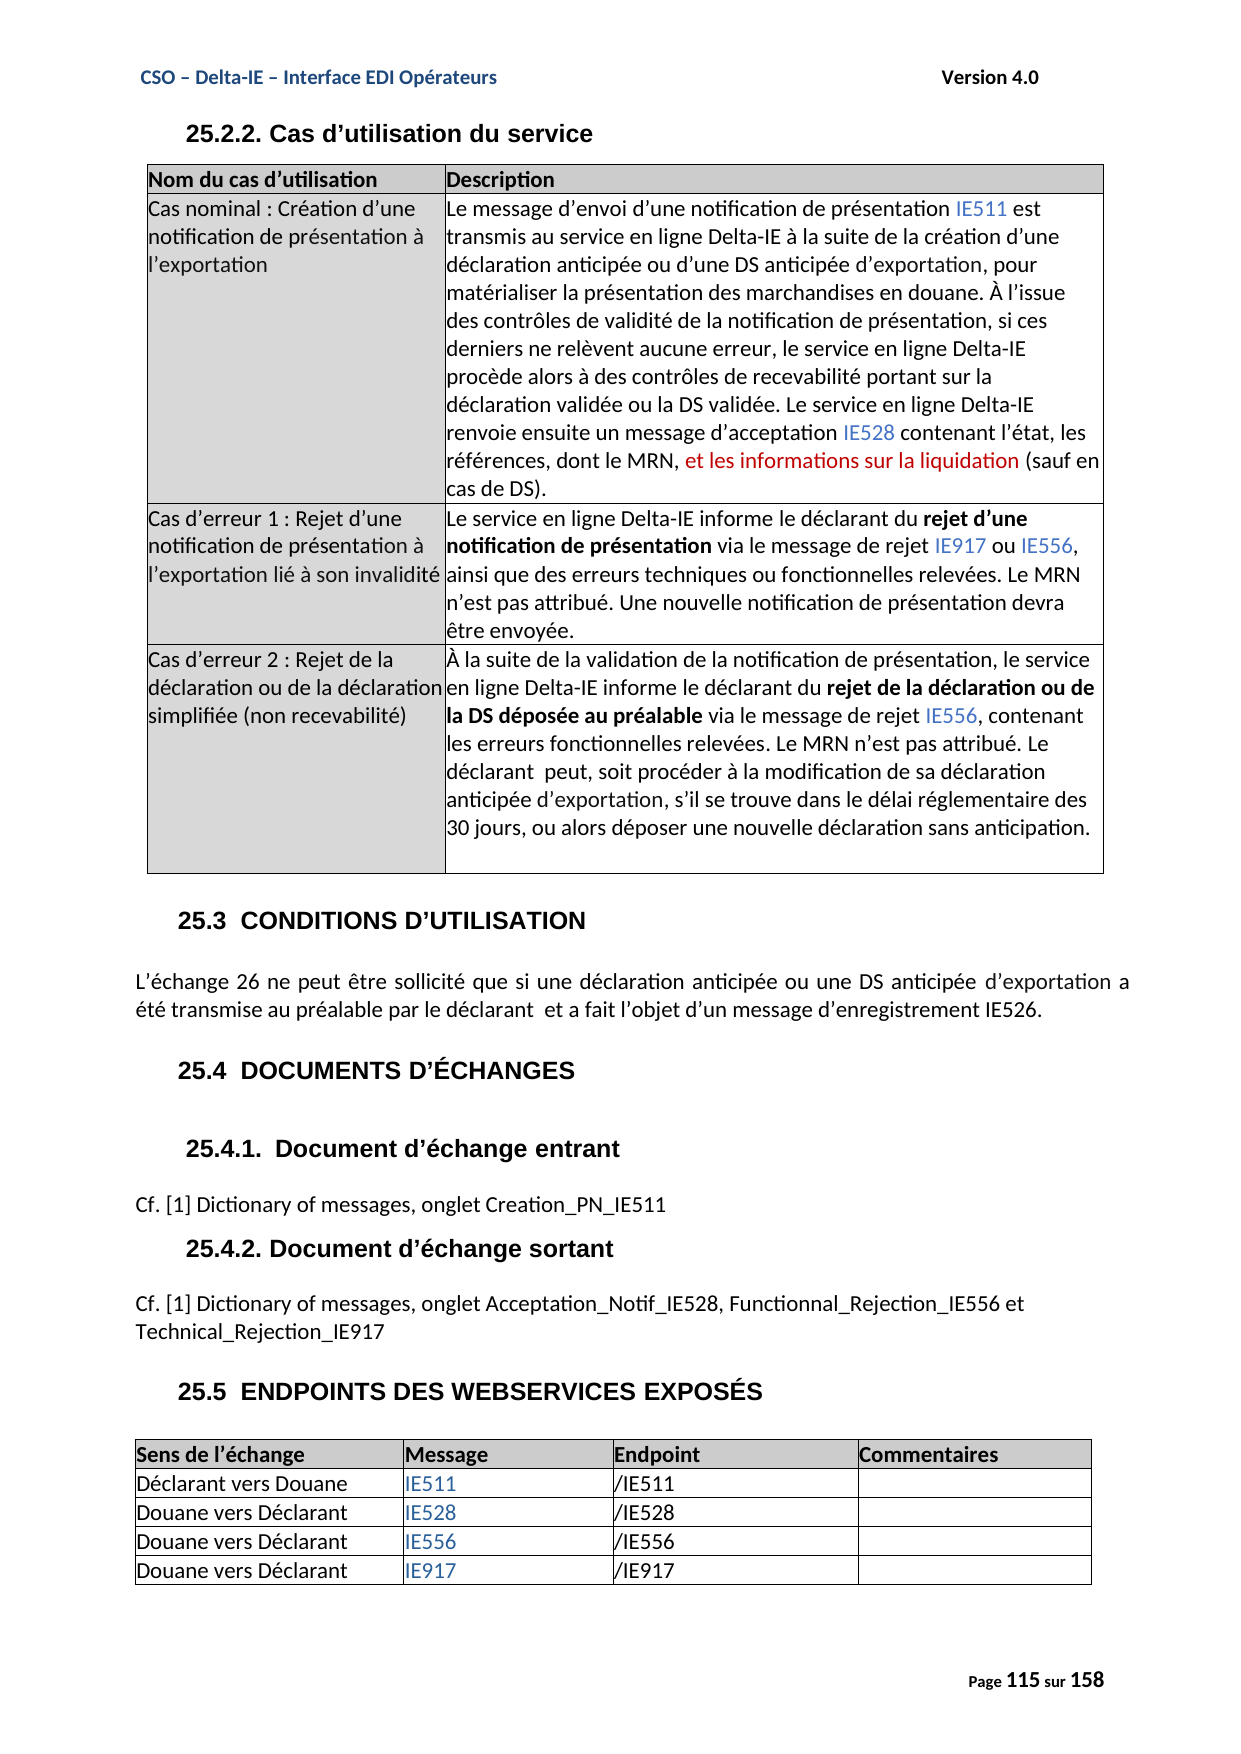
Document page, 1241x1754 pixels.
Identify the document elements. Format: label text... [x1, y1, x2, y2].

text L’échange 26 ne peut être sollicité que si une déclaration anticipée ou une DS anticipée d’exportation a été transmise au préalable par le déclarant et a fait l’objet d’un message d’enregistrement IE526. [135, 967, 1130, 1023]
table_cell Cas d’erreur 1 : Rejet d’une notification de présentation à l’exportation lié à son invalidité [148, 504, 445, 644]
table_header Sens de l’échange [136, 1440, 403, 1468]
subtitle Document d’échange sortant [186, 1234, 1130, 1263]
table_cell /IE528 [614, 1498, 858, 1526]
table_cell IE917 [404, 1556, 613, 1584]
text Cf. [1] Dictionary of messages, onglet Creation_PN_IE511 [135, 1190, 1130, 1218]
table_cell Cas nominal : Création d’une notification de présentation à l’exportation [148, 194, 445, 503]
table_cell Le message d’envoi d’une notification de présentation IE511 est transmis au service en ligne Delta-IE à la suite de la création d’une déclaration anticipée ou d’une DS anticipée d’exportation, pour matérialiser la présentation des marchandises en douane. À l’issue des contrôles de validité de la notification de présentation, si ces derniers ne relèvent aucune erreur, le service en ligne Delta-IE procède alors à des contrôles de recevabilité portant sur la déclaration validée ou la DS validée. Le service en ligne Delta-IE renvoie ensuite un message d’acceptation IE528 contenant l’état, les références, dont le MRN, et les informations sur la liquidation (sauf en cas de DS). [446, 194, 1103, 503]
table_cell IE556 [404, 1527, 613, 1555]
subtitle Document d’échange entrant [186, 1133, 1130, 1164]
table_cell Déclarant vers Douane [136, 1469, 403, 1497]
table_cell À la suite de la validation de la notification de présentation, le service en ligne Delta-IE informe le déclarant du rejet de la déclaration ou de la DS déposée au préalable via le message de rejet IE556, contenant les erreurs fonctionnelles relevées. Le MRN n’est pas attribué. Le déclarant peut, soit procéder à la modification de sa déclaration anticipée d’exportation, s’il se trouve dans le délai réglementaire des 30 jours, ou alors déposer une nouvelle déclaration sans anticipation. [446, 645, 1103, 873]
table_cell IE528 [404, 1498, 613, 1526]
table_cell Le service en ligne Delta-IE informe le déclarant du rejet d’une notification de présentation via le message de rejet IE917 ou IE556, ainsi que des erreurs techniques ou fonctionnelles relevées. Le MRN n’est pas attribué. Une nouvelle notification de présentation devra être envoyée. [446, 504, 1103, 644]
text Cf. [1] Dictionary of messages, onglet Acceptation_Notif_IE528, Functionnal_Rejection_IE556 et Technical_Rejection_IE917 [135, 1289, 1130, 1345]
table_cell Cas d’erreur 2 : Rejet de la déclaration ou de la déclaration simplifiée (non recevabilité) [148, 645, 445, 873]
table_header Message [404, 1440, 613, 1468]
table_header Description [446, 165, 1103, 193]
table_cell /IE917 [614, 1556, 858, 1584]
subtitle ENDPOINTS DES WEBSERVICES EXPOSÉS [171, 1377, 1130, 1406]
table_cell IE511 [404, 1469, 613, 1497]
subtitle CONDITIONS D’UTILISATION [171, 906, 1130, 935]
table_cell Douane vers Déclarant [136, 1527, 403, 1555]
table_header Commentaires [859, 1440, 1091, 1468]
table_cell [859, 1556, 1091, 1584]
table_cell Douane vers Déclarant [136, 1498, 403, 1526]
table_header Nom du cas d’utilisation [148, 165, 445, 193]
table_cell Douane vers Déclarant [136, 1556, 403, 1584]
table_cell [859, 1527, 1091, 1555]
subtitle DOCUMENTS D’ÉCHANGES [171, 1056, 1130, 1085]
table_cell [859, 1469, 1091, 1497]
table_cell /IE556 [614, 1527, 858, 1555]
subtitle Cas d’utilisation du service [186, 119, 1130, 148]
table_cell [859, 1498, 1091, 1526]
table_cell /IE511 [614, 1469, 858, 1497]
table_header Endpoint [614, 1440, 858, 1468]
